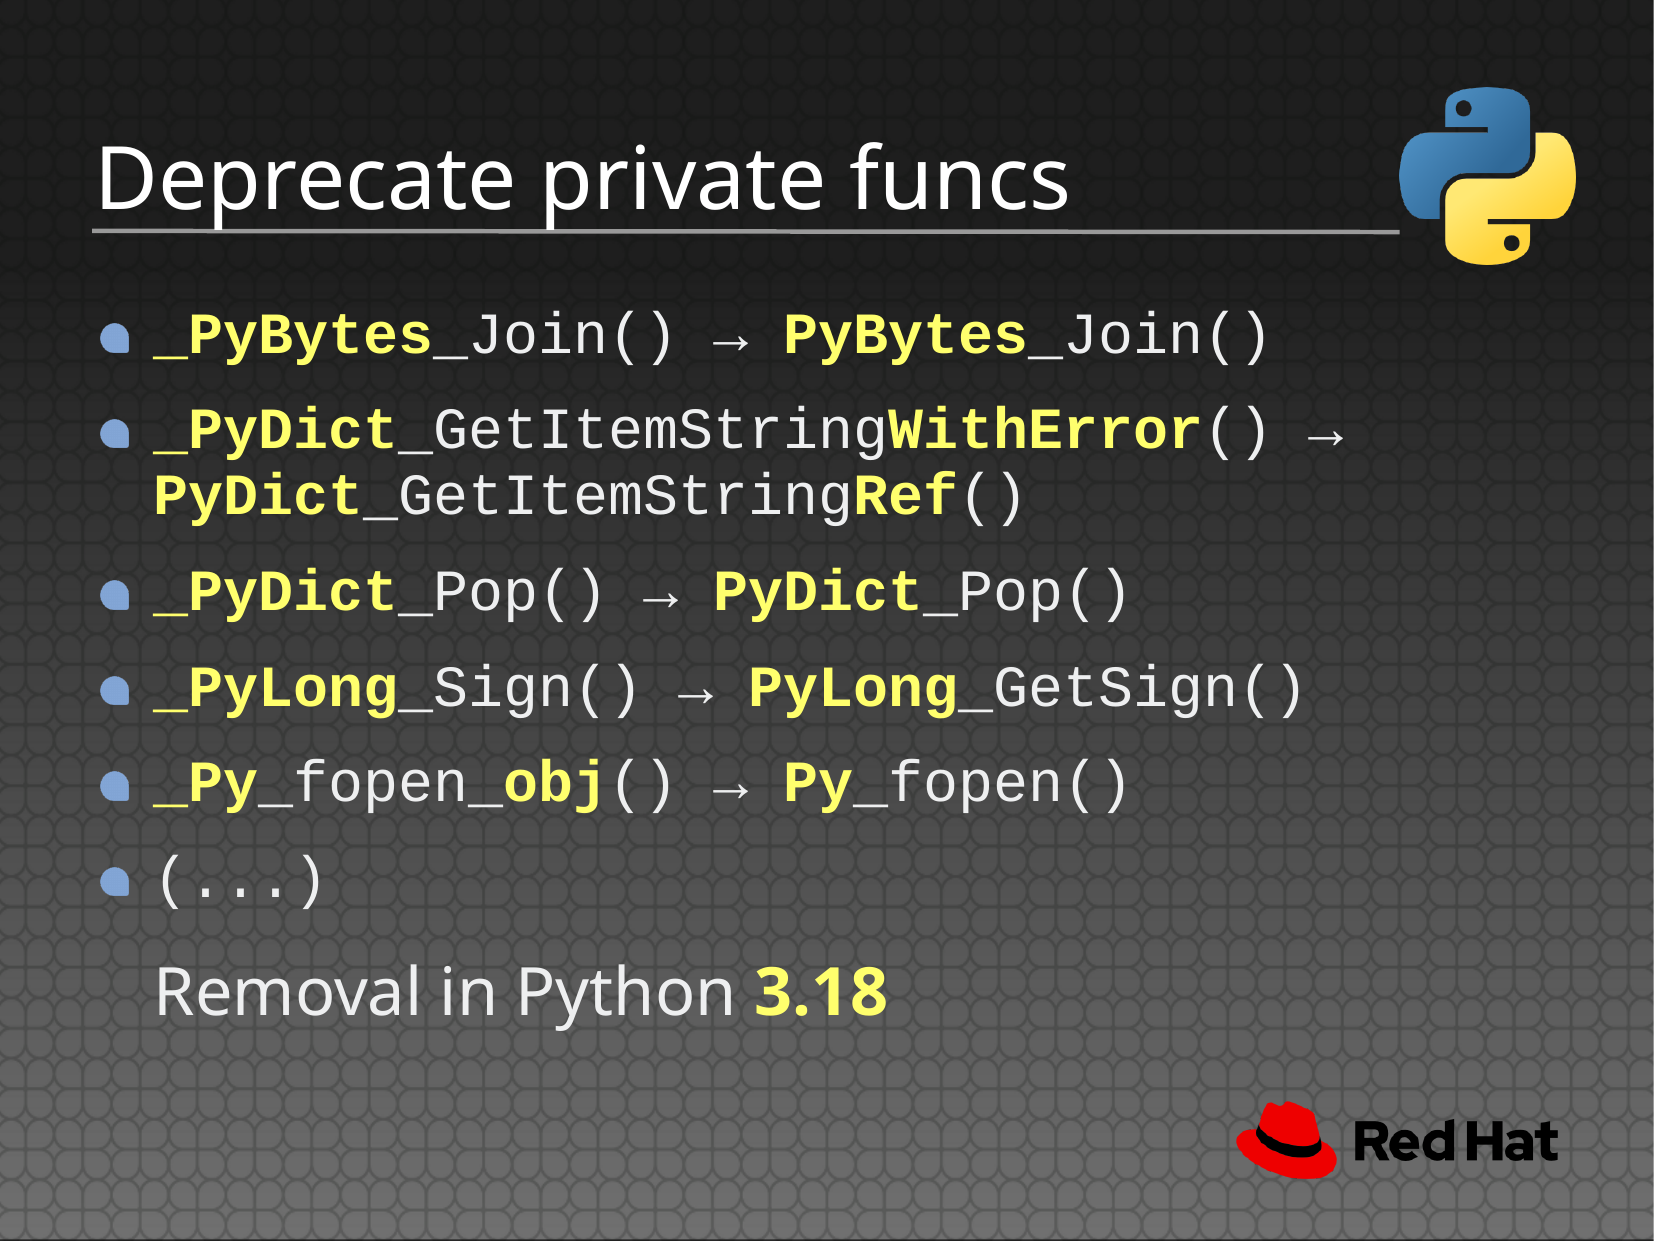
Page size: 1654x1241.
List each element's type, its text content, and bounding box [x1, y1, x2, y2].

title Deprecate private funcs [94, 100, 1426, 251]
picture [0, 0, 1654, 1241]
list _PyBytes_Join() → PyBytes_Join() _PyDict_GetItemStringWithError() → PyDict_GetItemStringRef() _PyDict_Pop() → PyDict_Pop() _PyLong_Sign() → PyLong_GetSign() _Py_fopen_obj() → Py_fopen() (...) Removal in Python 3.18 [82, 304, 1629, 1045]
